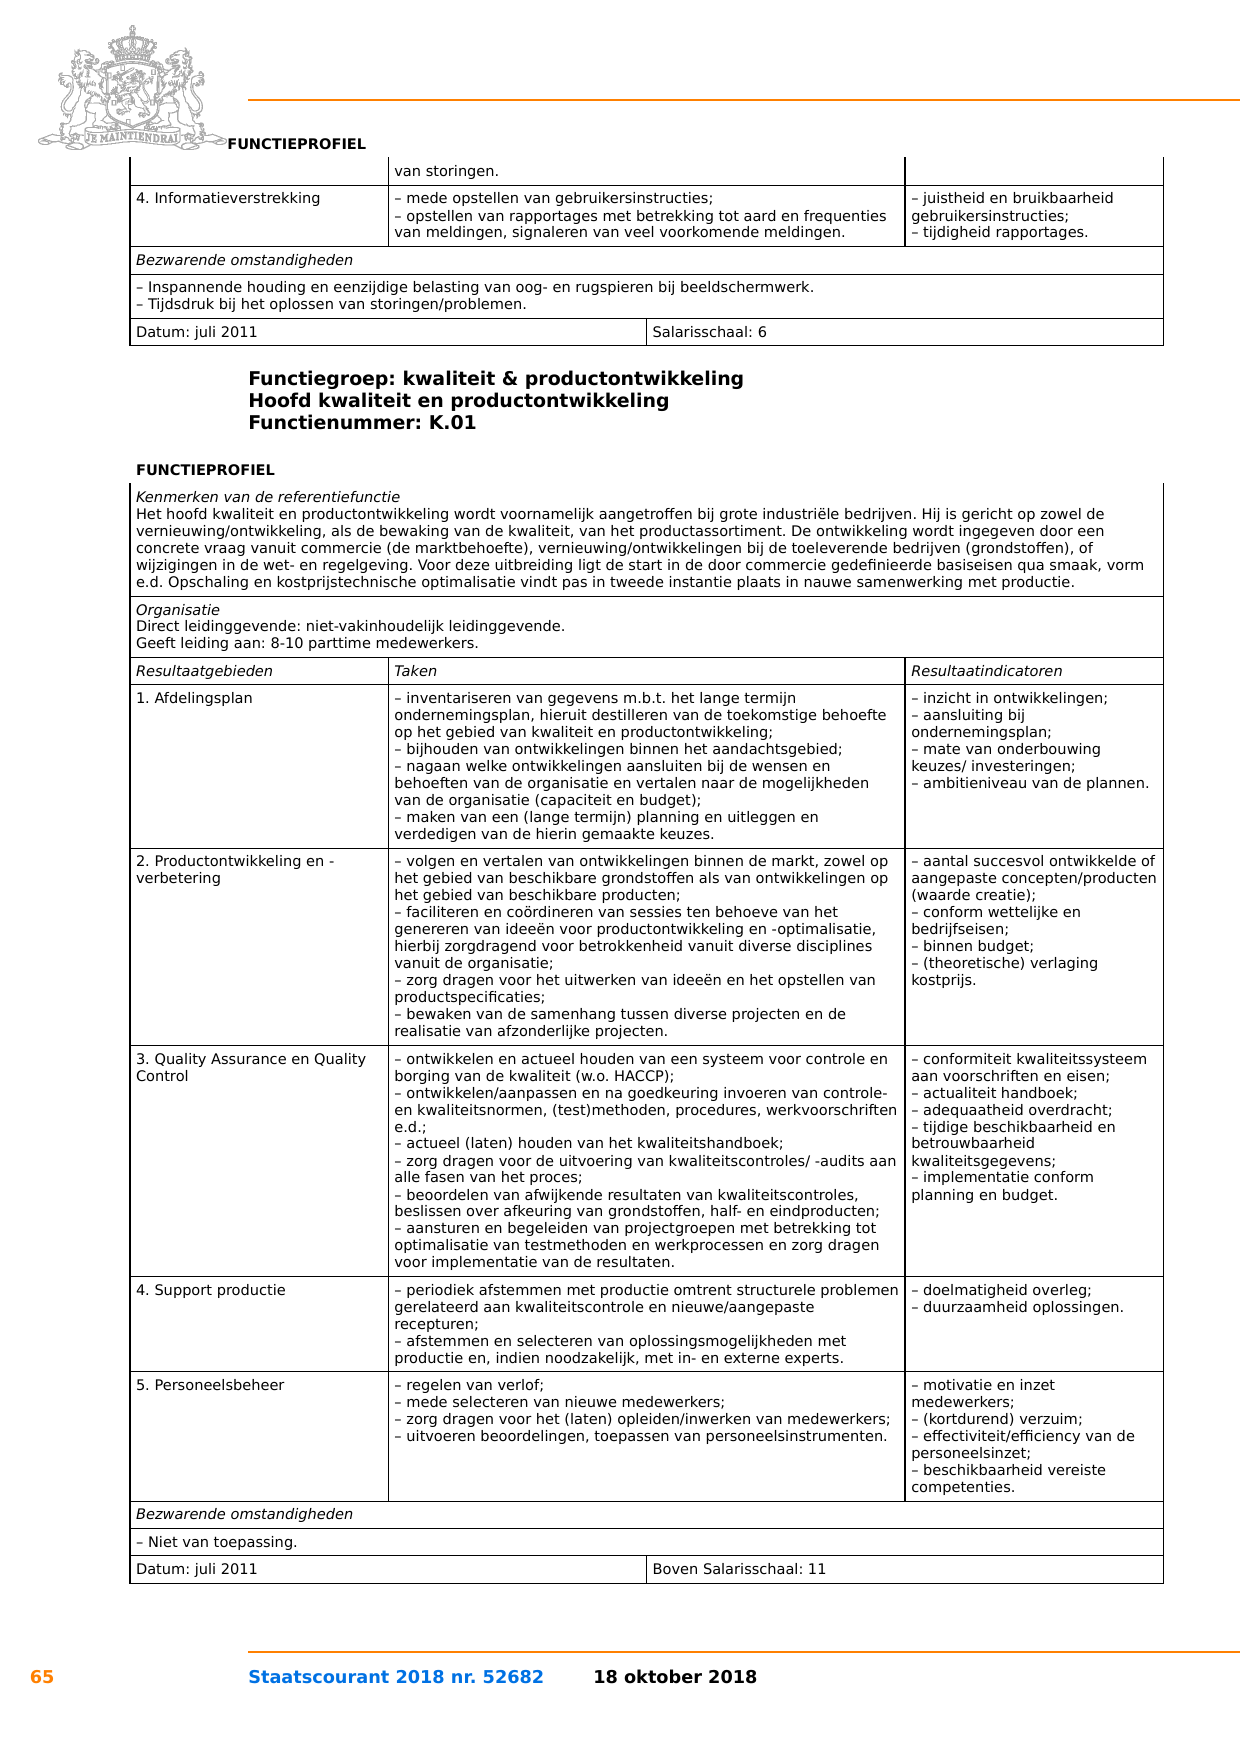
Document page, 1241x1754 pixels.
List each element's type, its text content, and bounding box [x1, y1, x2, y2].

table_cell van storingen. [389, 158, 904, 185]
table_cell Organisatie Direct leidinggevende: niet-vakinhoudelijk leidinggevende. Geeft leiding aan: 8-10 parttime medewerkers. [131, 597, 1163, 657]
table_cell Kenmerken van de referentiefunctie Het hoofd kwaliteit en productontwikkeling wordt voornamelijk aangetroffen bij grote industriële bedrijven. Hij is gericht op zowel de vernieuwing/ontwikkeling, als de bewaking van de kwaliteit, van het productassortiment. De ontwikkeling wordt ingegeven door een concrete vraag vanuit commercie (de marktbehoefte), vernieuwing/ontwikkelingen bij de toeleverende bedrijven (grondstoffen), of wijzigingen in de wet- en regelgeving. Voor deze uitbreiding ligt de start in de door commercie gedefinieerde basiseisen qua smaak, vorm e.d. Opschaling en kostprijstechnische optimalisatie vindt pas in tweede instantie plaats in nauwe samenwerking met productie. [131, 484, 1163, 596]
table_cell – doelmatigheid overleg; – duurzaamheid oplossingen. [906, 1277, 1163, 1371]
table_cell – regelen van verlof; – mede selecteren van nieuwe medewerkers; – zorg dragen voor het (laten) opleiden/inwerken van medewerkers; – uitvoeren beoordelingen, toepassen van personeelsinstrumenten. [389, 1372, 904, 1501]
picture [38, 25, 227, 150]
table_cell Taken [389, 658, 904, 684]
table_cell – Inspannende houding en eenzijdige belasting van oog- en rugspieren bij beeldschermwerk. – Tijdsdruk bij het oplossen van storingen/problemen. [131, 275, 1163, 318]
table_cell Resultaatindicatoren [906, 658, 1163, 684]
table_cell 1. Afdelingsplan [131, 685, 388, 848]
table_cell Datum: juli 2011 [131, 319, 646, 345]
table_cell 5. Personeelsbeheer [131, 1372, 388, 1501]
table_cell – inventariseren van gegevens m.b.t. het lange termijn ondernemingsplan, hieruit destilleren van de toekomstige behoefte op het gebied van kwaliteit en productontwikkeling; – bijhouden van ontwikkelingen binnen het aandachtsgebied; – nagaan welke ontwikkelingen aansluiten bij de wensen en behoeften van de organisatie en vertalen naar de mogelijkheden van de organisatie (capaciteit en budget); – maken van een (lange termijn) planning en uitleggen en verdedigen van de hierin gemaakte keuzes. [389, 685, 904, 848]
table_header FUNCTIEPROFIEL [131, 457, 1163, 483]
table_cell – juistheid en bruikbaarheid gebruikersinstructies; – tijdigheid rapportages. [906, 186, 1163, 246]
text Hoofd kwaliteit en productontwikkeling [248, 390, 1163, 412]
table_cell Bezwarende omstandigheden [131, 247, 1163, 273]
table_cell – conformiteit kwaliteitssysteem aan voorschriften en eisen; – actualiteit handboek; – adequaatheid overdracht; – tijdige beschikbaarheid en betrouwbaarheid kwaliteitsgegevens; – implementatie conform planning en budget. [906, 1046, 1163, 1276]
table_cell 3. Quality Assurance en Quality Control [131, 1046, 388, 1276]
table_cell – aantal succesvol ontwikkelde of aangepaste concepten/producten (waarde creatie); – conform wettelijke en bedrijfseisen; – binnen budget; – (theoretische) verlaging kostprijs. [906, 849, 1163, 1045]
table_cell – mede opstellen van gebruikersinstructies; – opstellen van rapportages met betrekking tot aard en frequenties van meldingen, signaleren van veel voorkomende meldingen. [389, 186, 904, 246]
table_cell 4. Informatieverstrekking [131, 186, 388, 246]
table_cell Boven Salarisschaal: 11 [647, 1556, 1163, 1583]
table_cell – periodiek afstemmen met productie omtrent structurele problemen gerelateerd aan kwaliteitscontrole en nieuwe/aangepaste recepturen; – afstemmen en selecteren van oplossingsmogelijkheden met productie en, indien noodzakelijk, met in- en externe experts. [389, 1277, 904, 1371]
table_cell – inzicht in ontwikkelingen; – aansluiting bij ondernemingsplan; – mate van onderbouwing keuzes/ investeringen; – ambitieniveau van de plannen. [906, 685, 1163, 848]
table_cell – ontwikkelen en actueel houden van een systeem voor controle en borging van de kwaliteit (w.o. HACCP); – ontwikkelen/aanpassen en na goedkeuring invoeren van controle- en kwaliteitsnormen, (test)methoden, procedures, werkvoorschriften e.d.; – actueel (laten) houden van het kwaliteitshandboek; – zorg dragen voor de uitvoering van kwaliteitscontroles/ -audits aan alle fasen van het proces; – beoordelen van afwijkende resultaten van kwaliteitscontroles, beslissen over afkeuring van grondstoffen, half- en eindproducten; – aansturen en begeleiden van projectgroepen met betrekking tot optimalisatie van testmethoden en werkprocessen en zorg dragen voor implementatie van de resultaten. [389, 1046, 904, 1276]
table_cell – Niet van toepassing. [131, 1529, 1163, 1555]
text Functienummer: K.01 [248, 412, 1163, 434]
table_cell Bezwarende omstandigheden [131, 1502, 1163, 1528]
table_cell [131, 158, 388, 185]
text Functiegroep: kwaliteit & productontwikkeling [248, 368, 1163, 390]
table_cell [906, 158, 1163, 185]
table_cell – volgen en vertalen van ontwikkelingen binnen de markt, zowel op het gebied van beschikbare grondstoffen als van ontwikkelingen op het gebied van beschikbare producten; – faciliteren en coördineren van sessies ten behoeve van het genereren van ideeën voor productontwikkeling en -optimalisatie, hierbij zorgdragend voor betrokkenheid vanuit diverse disciplines vanuit de organisatie; – zorg dragen voor het uitwerken van ideeën en het opstellen van productspecificaties; – bewaken van de samenhang tussen diverse projecten en de realisatie van afzonderlijke projecten. [389, 849, 904, 1045]
table_cell 4. Support productie [131, 1277, 388, 1371]
table_header FUNCTIEPROFIEL [131, 131, 1163, 157]
table_cell Resultaatgebieden [131, 658, 388, 684]
table_cell Datum: juli 2011 [131, 1556, 646, 1583]
table_cell – motivatie en inzet medewerkers; – (kortdurend) verzuim; – effectiviteit/efficiency van de personeelsinzet; – beschikbaarheid vereiste competenties. [906, 1372, 1163, 1501]
table_cell 2. Productontwikkeling en -verbetering [131, 849, 388, 1045]
table_cell Salarisschaal: 6 [647, 319, 1163, 345]
